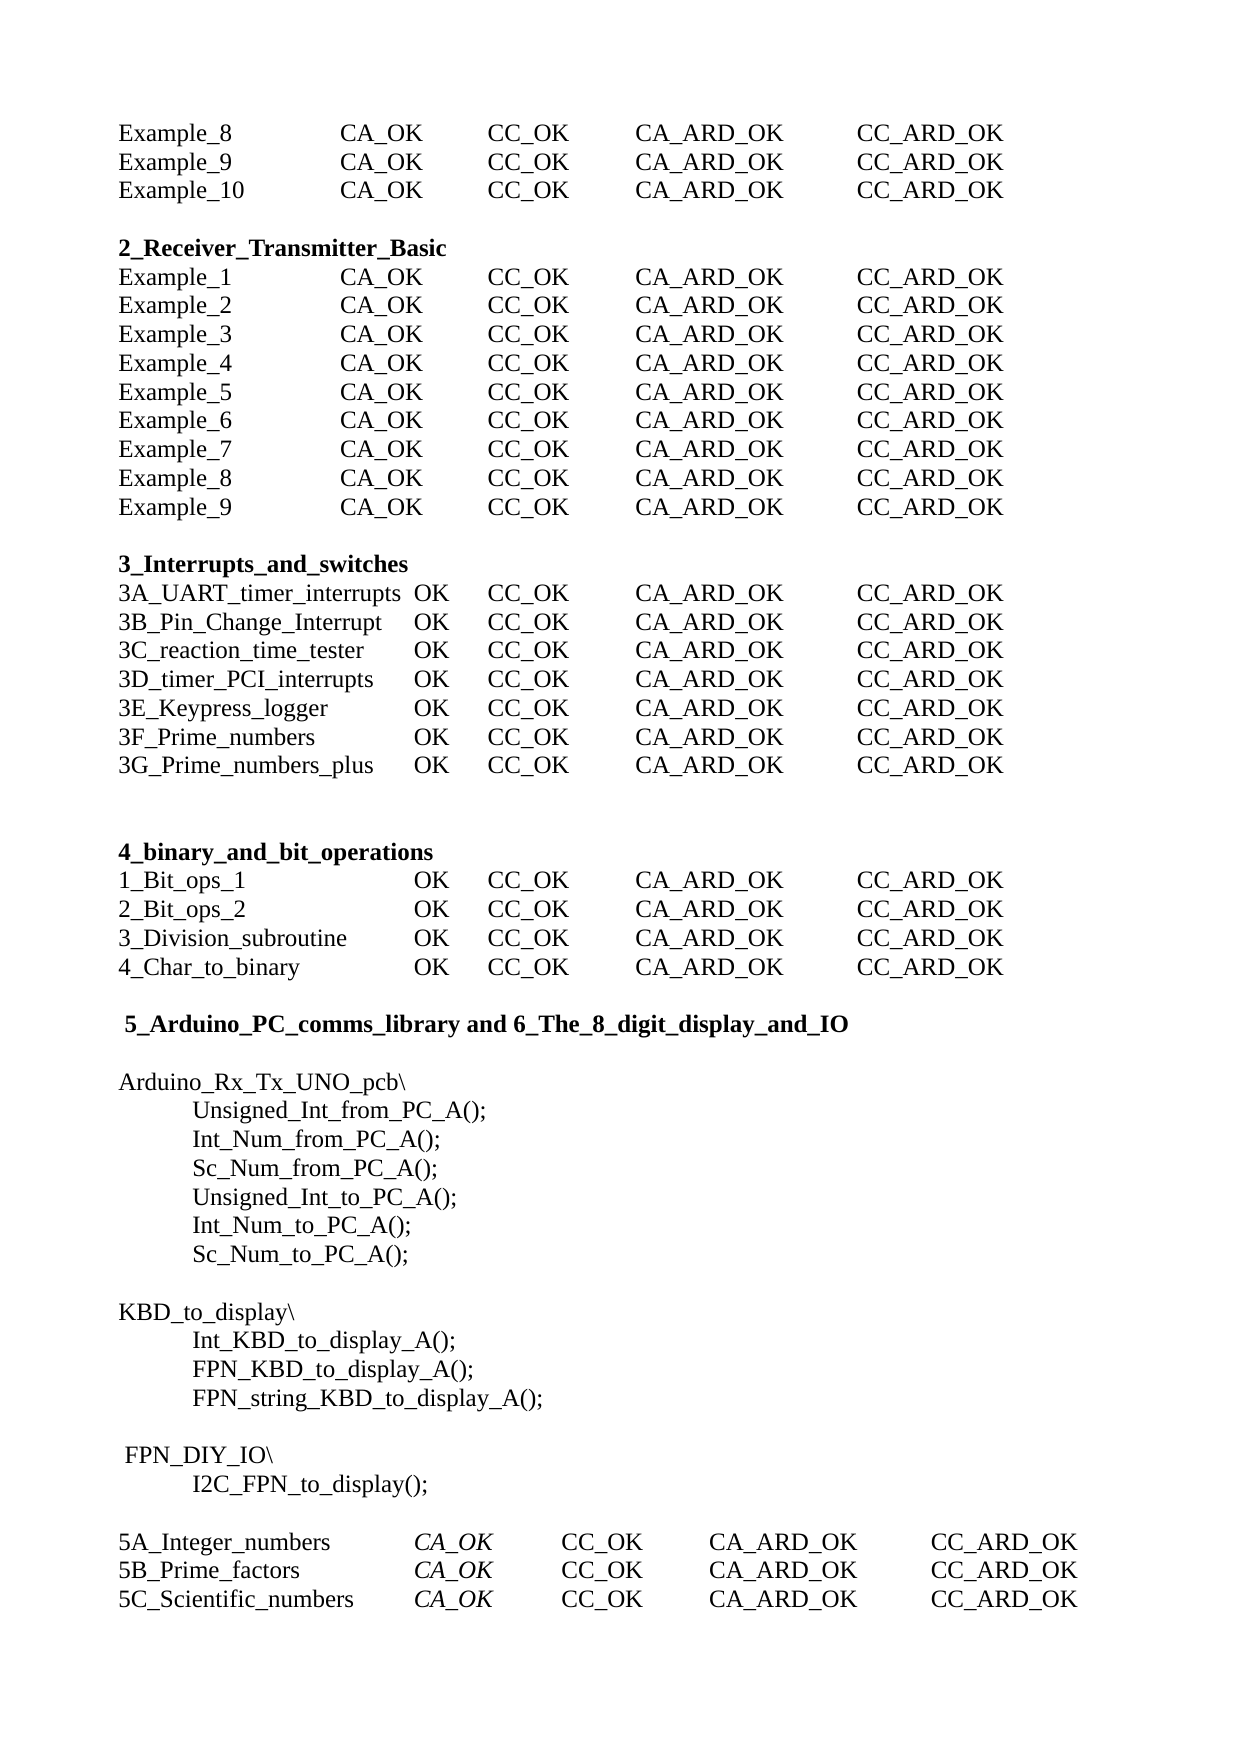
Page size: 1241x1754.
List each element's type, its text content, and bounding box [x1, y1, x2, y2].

text Example_10 CA_OK CC_OK CA_ARD_OK CC_ARD_OK [118, 176, 1122, 204]
text Unsigned_Int_to_PC_A(); [118, 1182, 1122, 1211]
text 5B_Prime_factors CA_OK CC_OK CA_ARD_OK CC_ARD_OK [118, 1556, 1122, 1584]
text Int_Num_to_PC_A(); [118, 1211, 1122, 1239]
text KBD_to_display\ [118, 1297, 1122, 1326]
text 3G_Prime_numbers_plus OK CC_OK CA_ARD_OK CC_ARD_OK [118, 751, 1122, 779]
text 3_Interrupts_and_switches [118, 549, 1122, 578]
text FPN_string_KBD_to_display_A(); [118, 1383, 1122, 1412]
text Example_3 CA_OK CC_OK CA_ARD_OK CC_ARD_OK [118, 319, 1122, 348]
text 3C_reaction_time_tester OK CC_OK CA_ARD_OK CC_ARD_OK [118, 636, 1122, 664]
text 3_Division_subroutine OK CC_OK CA_ARD_OK CC_ARD_OK [118, 923, 1122, 952]
text FPN_DIY_IO\ [118, 1441, 1122, 1469]
text Example_9 CA_OK CC_OK CA_ARD_OK CC_ARD_OK [118, 147, 1122, 176]
text 3A_UART_timer_interrupts OK CC_OK CA_ARD_OK CC_ARD_OK [118, 578, 1122, 607]
text Example_6 CA_OK CC_OK CA_ARD_OK CC_ARD_OK [118, 406, 1122, 434]
text Unsigned_Int_from_PC_A(); [118, 1096, 1122, 1124]
text Example_4 CA_OK CC_OK CA_ARD_OK CC_ARD_OK [118, 348, 1122, 377]
text 4_binary_and_bit_operations [118, 837, 1122, 866]
text 3B_Pin_Change_Interrupt OK CC_OK CA_ARD_OK CC_ARD_OK [118, 607, 1122, 636]
text I2C_FPN_to_display(); [118, 1469, 1122, 1498]
text FPN_KBD_to_display_A(); [118, 1354, 1122, 1383]
text 3E_Keypress_logger OK CC_OK CA_ARD_OK CC_ARD_OK [118, 693, 1122, 722]
text 2_Receiver_Transmitter_Basic [118, 233, 1122, 262]
text Example_1 CA_OK CC_OK CA_ARD_OK CC_ARD_OK [118, 262, 1122, 291]
text Int_Num_from_PC_A(); [118, 1124, 1122, 1153]
text 3D_timer_PCI_interrupts OK CC_OK CA_ARD_OK CC_ARD_OK [118, 664, 1122, 693]
text 5A_Integer_numbers CA_OK CC_OK CA_ARD_OK CC_ARD_OK [118, 1527, 1122, 1556]
text Sc_Num_to_PC_A(); [118, 1239, 1122, 1268]
text Example_8 CA_OK CC_OK CA_ARD_OK CC_ARD_OK [118, 118, 1122, 147]
text Example_7 CA_OK CC_OK CA_ARD_OK CC_ARD_OK [118, 434, 1122, 463]
text Example_8 CA_OK CC_OK CA_ARD_OK CC_ARD_OK [118, 463, 1122, 492]
text Example_9 CA_OK CC_OK CA_ARD_OK CC_ARD_OK [118, 492, 1122, 521]
text 2_Bit_ops_2 OK CC_OK CA_ARD_OK CC_ARD_OK [118, 894, 1122, 923]
text Example_2 CA_OK CC_OK CA_ARD_OK CC_ARD_OK [118, 291, 1122, 319]
text 3F_Prime_numbers OK CC_OK CA_ARD_OK CC_ARD_OK [118, 722, 1122, 751]
text Example_5 CA_OK CC_OK CA_ARD_OK CC_ARD_OK [118, 377, 1122, 406]
text 1_Bit_ops_1 OK CC_OK CA_ARD_OK CC_ARD_OK [118, 866, 1122, 894]
text 5C_Scientific_numbers CA_OK CC_OK CA_ARD_OK CC_ARD_OK [118, 1584, 1122, 1613]
text Int_KBD_to_display_A(); [118, 1326, 1122, 1354]
text 5_Arduino_PC_comms_library and 6_The_8_digit_display_and_IO [118, 1009, 1122, 1038]
text Arduino_Rx_Tx_UNO_pcb\ [118, 1067, 1122, 1096]
text 4_Char_to_binary OK CC_OK CA_ARD_OK CC_ARD_OK [118, 952, 1122, 981]
text Sc_Num_from_PC_A(); [118, 1153, 1122, 1182]
